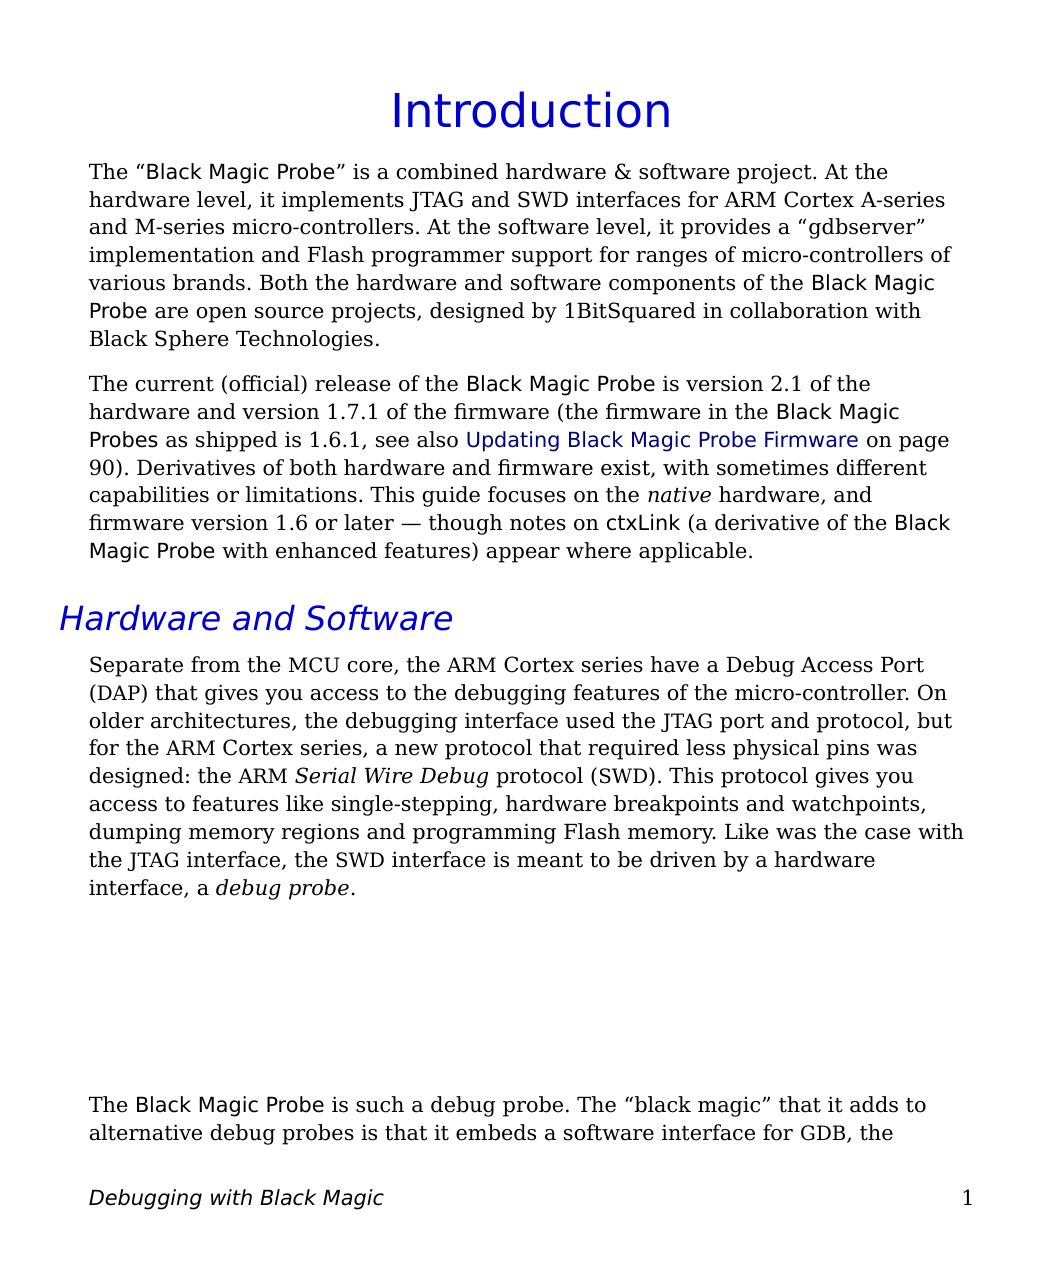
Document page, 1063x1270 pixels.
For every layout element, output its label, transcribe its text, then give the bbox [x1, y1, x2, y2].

text The “Black Magic Probe” is a combined hardware & software project. At the hardware level, it implements JTAG and SWD interfaces for ARM Cortex A-series and M-series micro-controllers. At the software level, it provides a “gdbserver” implementation and Flash programmer support for ranges of micro-controllers of various brands. Both the hardware and software components of the Black Magic Probe are open source projects, designed by 1BitSquared in collaboration with Black Sphere Technologies. [88, 160, 974, 351]
text Separate from the MCU core, the ARM Cortex series have a Debug Access Port (DAP) that gives you access to the debugging features of the micro-controller. On older architectures, the debugging interface used the JTAG port and protocol, but for the ARM Cortex series, a new protocol that required less physical pins was designed: the ARM Serial Wire Debug protocol (SWD). This protocol gives you access to features like single-stepping, hardware breakpoints and watchpoints, dumping memory regions and programming Flash memory. Like was the case with the JTAG interface, the SWD interface is meant to be driven by a hardware interface, a debug probe. [88, 653, 974, 900]
text The current (official) release of the Black Magic Probe is version 2.1 of the hardware and version 1.7.1 of the firmware (the firmware in the Black Magic Probes as shipped is 1.6.1, see also Updating Black Magic Probe Firmware on page 86). Derivatives of both hardware and firmware exist, with sometimes different capabilities or limitations. This guide focuses on the native hardware, and firmware version 1.6 or later — though notes on ctxLink (a derivative of the Black Magic Probe with enhanced features) appear where applicable. [88, 372, 974, 563]
text The Black Magic Probe is such a debug probe. The “black magic” that it adds to alternative debug probes is that it embeds a software interface for GDB, the [88, 921, 974, 1145]
subtitle Introduction [88, 84, 974, 138]
subtitle Hardware and Software [59, 599, 974, 638]
